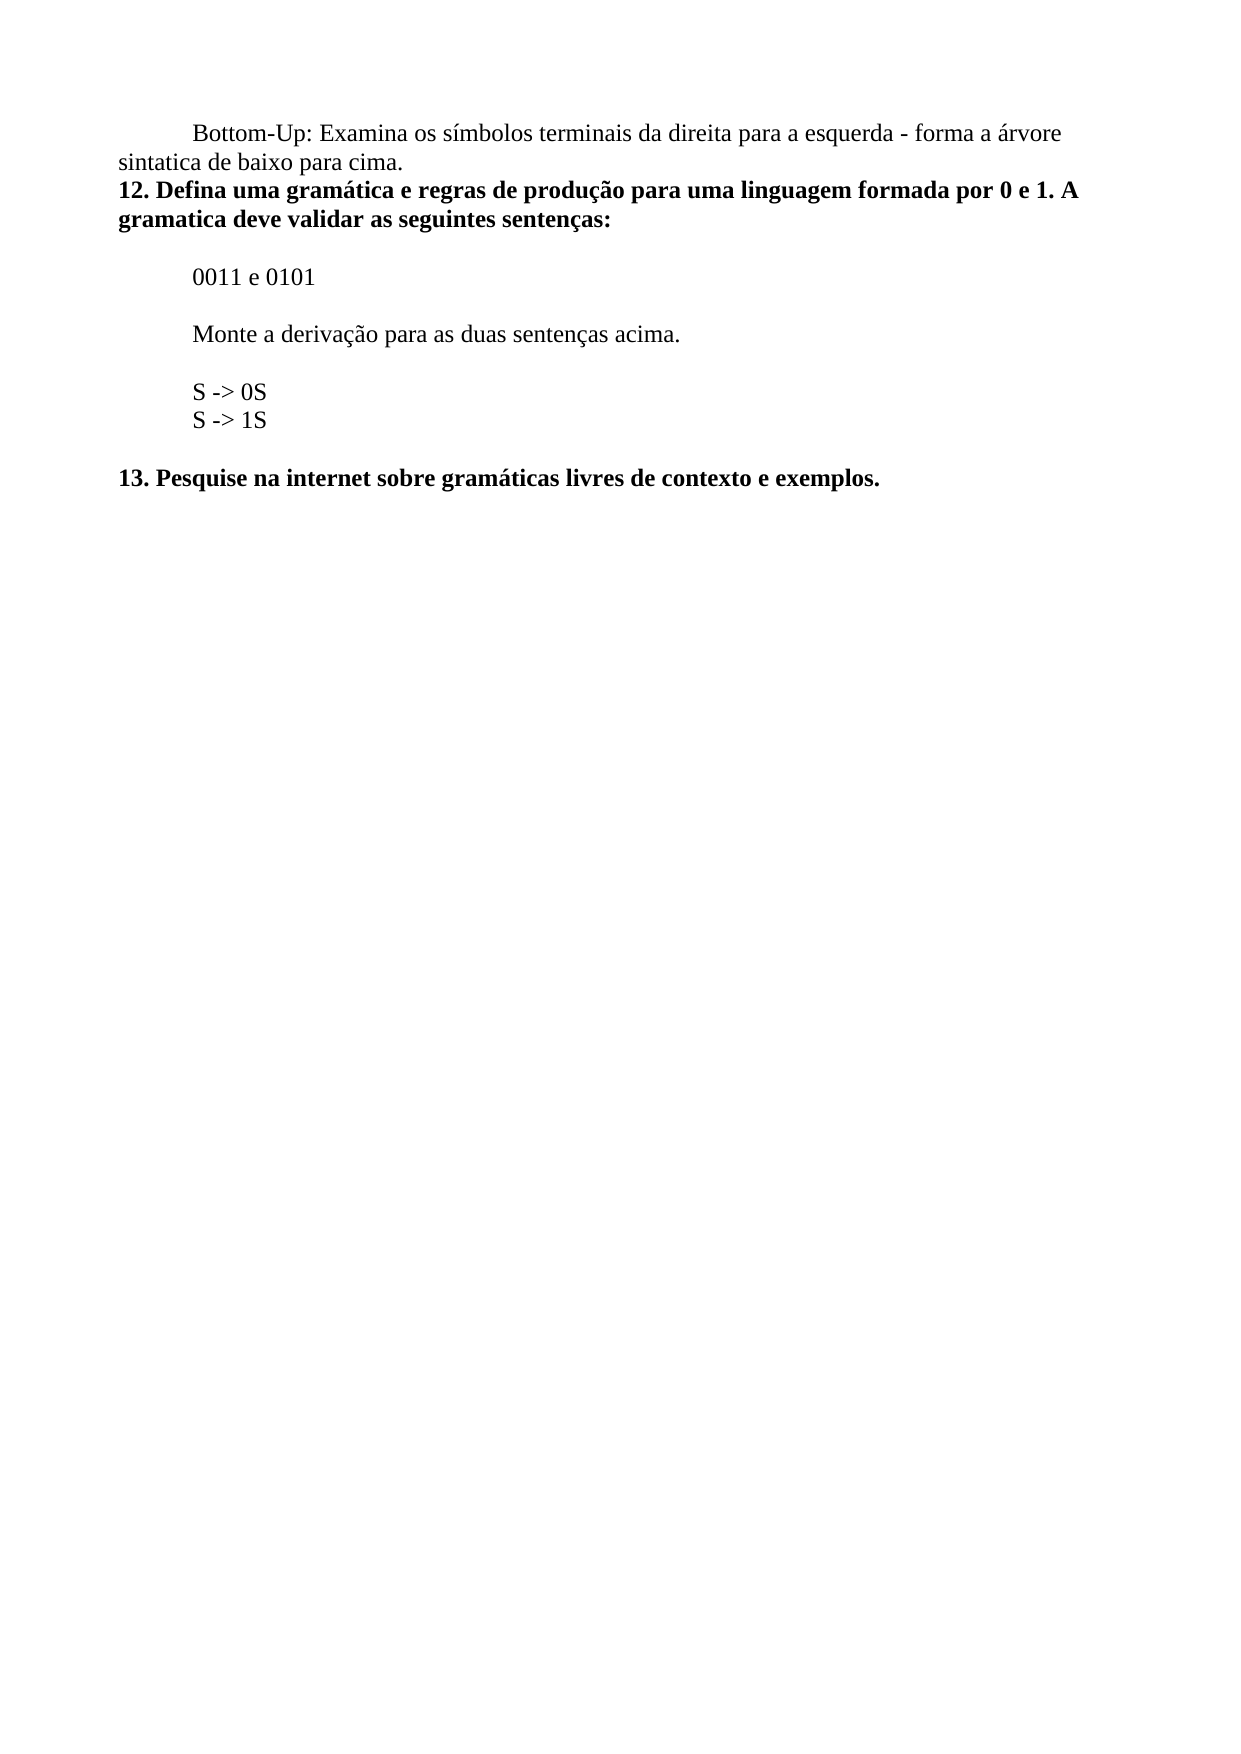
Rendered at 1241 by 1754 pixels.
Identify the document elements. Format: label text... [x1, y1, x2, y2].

text 13. Pesquise na internet sobre gramáticas livres de contexto e exemplos. [118, 463, 1122, 492]
text S -> 0S [118, 377, 1122, 406]
text 12. Defina uma gramática e regras de produção para uma linguagem formada por 0 e 1. A gramatica deve validar as seguintes sentenças: [118, 176, 1122, 233]
text Bottom-Up: Examina os símbolos terminais da direita para a esquerda - forma a árvore sintatica de baixo para cima. [118, 118, 1122, 176]
text S -> 1S [118, 406, 1122, 434]
text 0011 e 0101 [118, 262, 1122, 291]
text Monte a derivação para as duas sentenças acima. [118, 319, 1122, 348]
